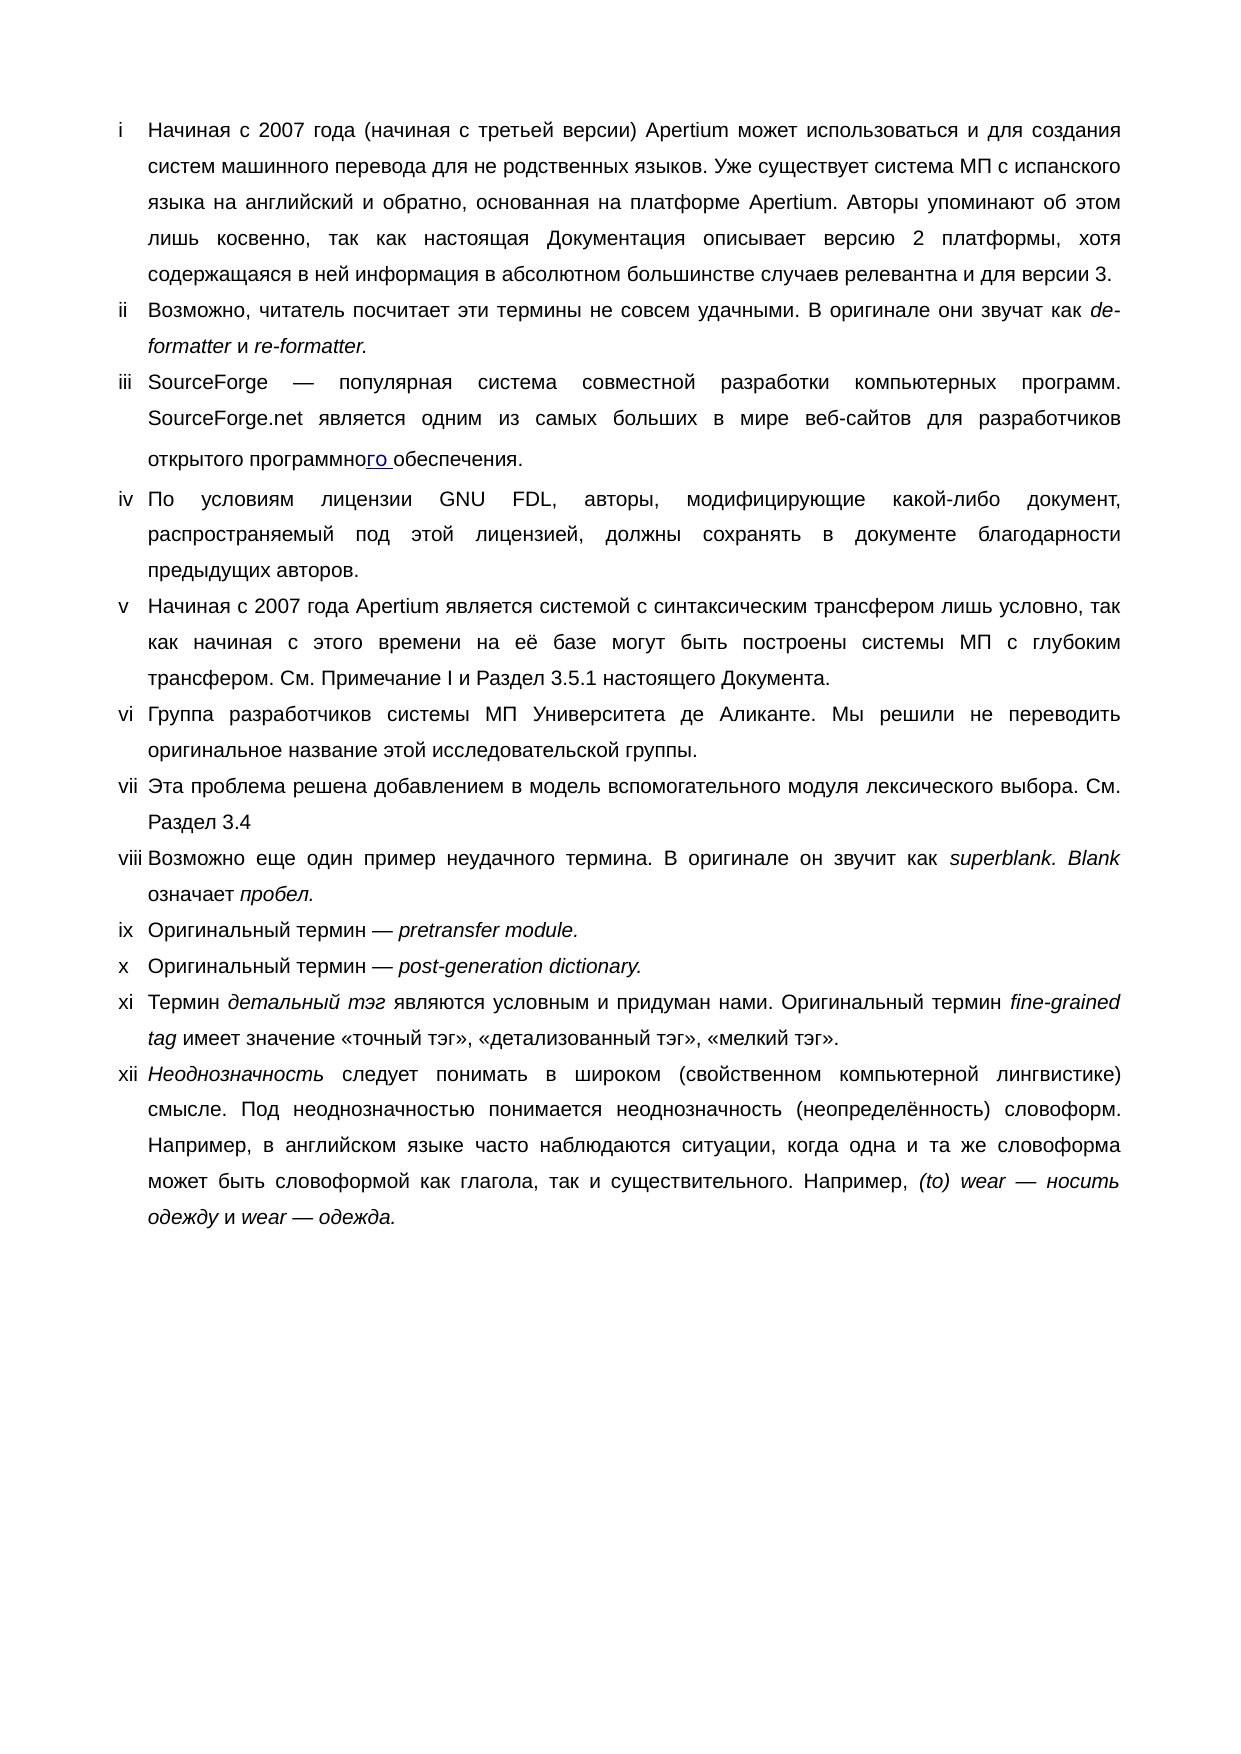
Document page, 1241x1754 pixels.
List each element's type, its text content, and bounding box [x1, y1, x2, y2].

text Начиная с 2007 года (начиная с третьей версии) Apertium может использоваться и для создания систем машинного перевода для не родственных языков. Уже существует система МП с испанского языка на английский и обратно, основанная на платформе Apertium. Авторы упоминают об этом лишь косвенно, так как настоящая Документация описывает версию 2 платформы, хотя содержащаяся в ней информация в абсолютном большинстве случаев релевантна и для версии 3. [118, 118, 1122, 286]
text Оригинальный термин — pretransfer module. [118, 918, 1122, 942]
text Начиная с 2007 года Apertium является системой с синтаксическим трансфером лишь условно, так как начиная с этого времени на её базе могут быть построены системы МП с глубоким трансфером. См. Примечание I и Раздел 3.5.1 настоящего Документа. [118, 594, 1122, 690]
list Возможно, читатель посчитает эти термины не совсем удачными. В оригинале они звучат как de-formatter и re-formatter. [118, 298, 1122, 358]
text По условиям лицензии GNU FDL, авторы, модифицирующие какой-либо документ, распространяемый под этой лицензией, должны сохранять в документе благодарности предыдущих авторов. [118, 486, 1122, 582]
text Термин детальный тэг являются условным и придуман нами. Оригинальный термин fine-grained tag имеет значение «точный тэг», «детализованный тэг», «мелкий тэг». [118, 989, 1122, 1049]
text Группа разработчиков системы МП Университета де Аликанте. Мы решили не переводить оригинальное название этой исследовательской группы. [118, 702, 1122, 762]
text Оригинальный термин — post-generation dictionary. [118, 953, 1122, 977]
text Неоднозначность следует понимать в широком (свойственном компьютерной лингвистике) смысле. Под неоднозначностью понимается неоднозначность (неопределённость) словоформ. Например, в английском языке часто наблюдаются ситуации, когда одна и та же словоформа может быть словоформой как глагола, так и существительного. Например, (to) wear — носить одежду и wear — одежда. [118, 1061, 1122, 1229]
list Возможно еще один пример неудачного термина. В оригинале он звучит как superblank. Blank означает пробел. [118, 846, 1122, 906]
list Эта проблема решена добавлением в модель вспомогательного модуля лексического выбора. См. Раздел 3.4 [118, 774, 1122, 834]
text SourceForge — популярная система совместной разработки компьютерных программ. SourceForge.net является одним из самых больших в мире веб-сайтов для разработчиков открытого программного обеспечения. [118, 370, 1122, 472]
